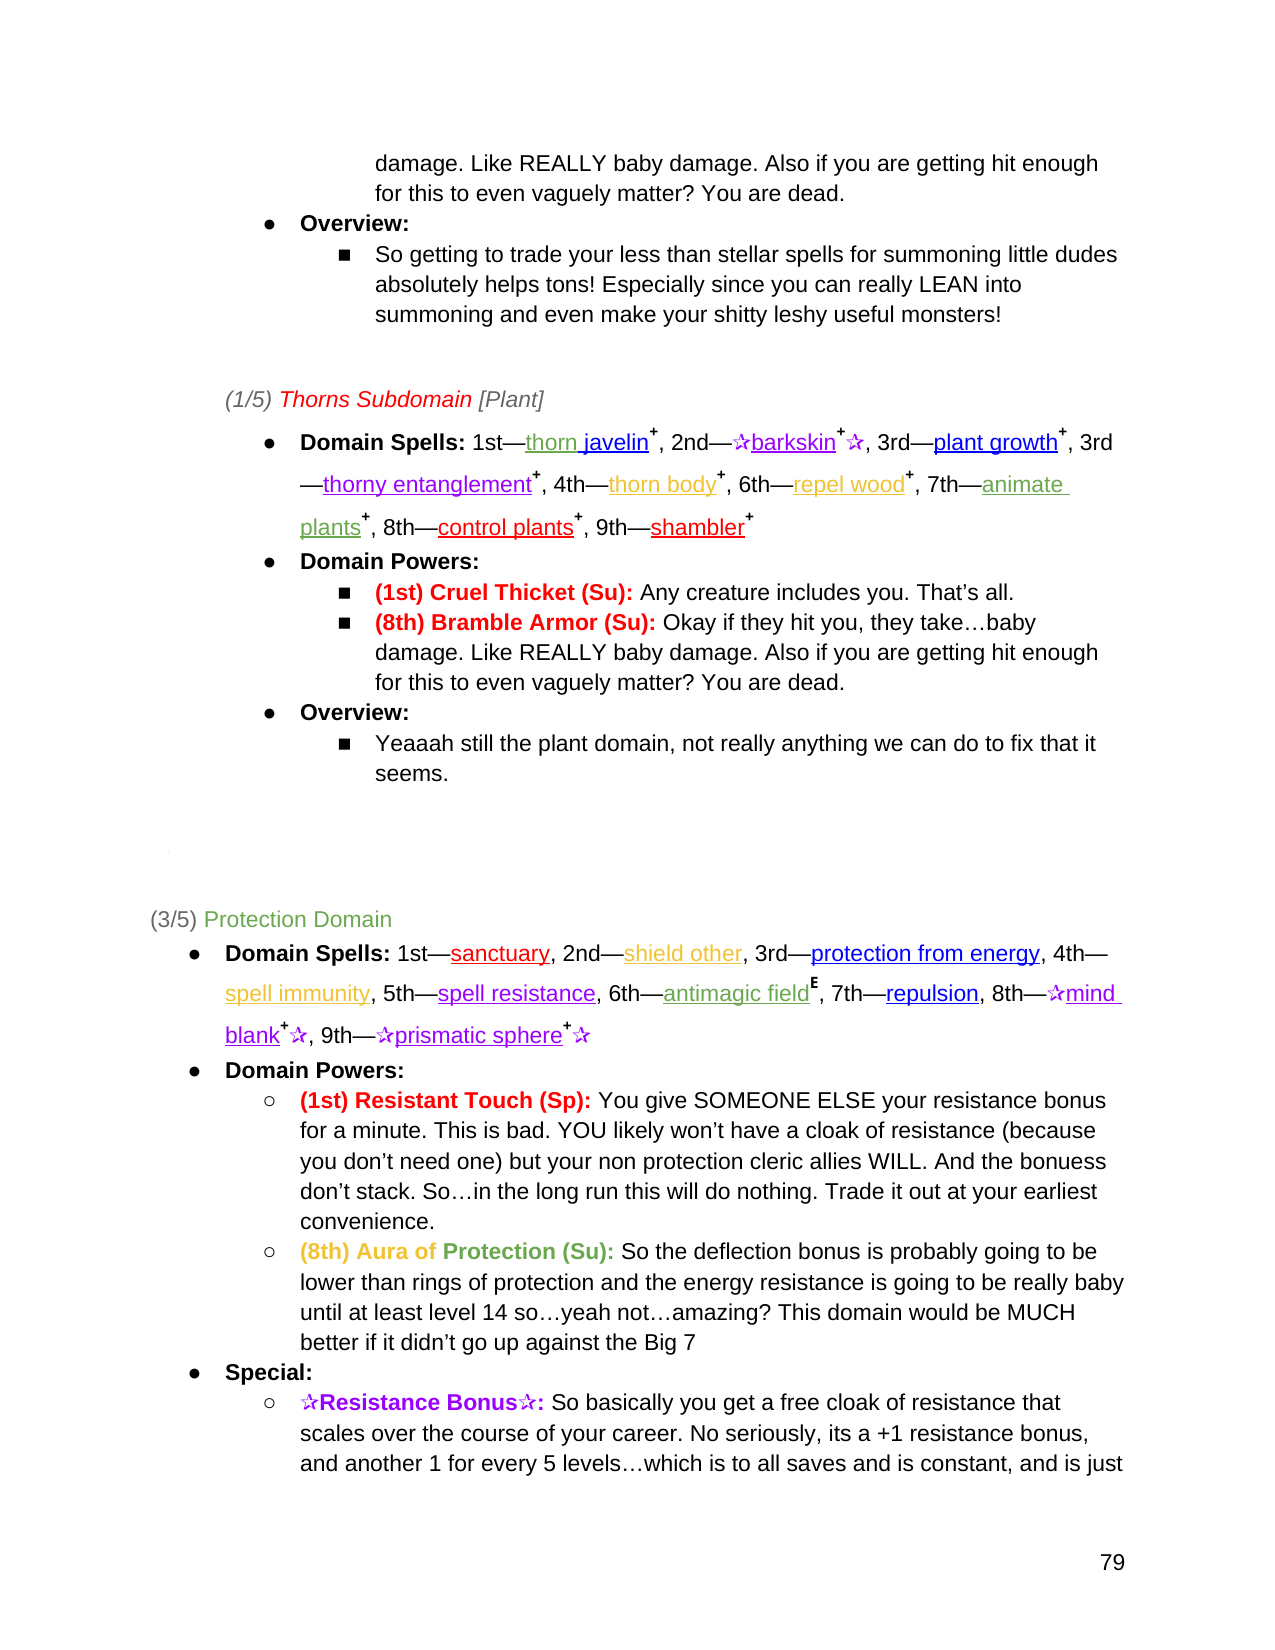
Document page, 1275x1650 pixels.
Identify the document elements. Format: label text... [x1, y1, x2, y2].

list (1st) Cruel Thicket (Su): Any creature includes you. That’s all. [337, 578, 1125, 605]
list (1st) Resistant Touch (Sp): You give SOMEONE ELSE your resistance bonus for a minute. This is bad. YOU likely won’t have a cloak of resistance (because you don’t need one) but your non protection cleric allies WILL. And the bonuess don’t stack. So…in the long run this will do nothing. Trade it out at your earliest convenience. [262, 1087, 1125, 1234]
list Overview: [262, 699, 1125, 726]
list Domain Spells: 1st—sanctuary, 2nd—shield other, 3rd—protection from energy, 4th—spell immunity, 5th—spell resistance, 6th—antimagic fieldE, 7th—repulsion, 8th—✰mind blank+✰, 9th—✰prismatic sphere+✰ [187, 940, 1125, 1051]
subtitle (3/5) Protection Domain [150, 906, 1125, 932]
list damage. Like REALLY baby damage. Also if you are getting hit enough for this to even vaguely matter? You are dead. [337, 150, 1125, 207]
list ✰Resistance Bonus✰: So basically you get a free cloak of resistance that scales over the course of your career. No seriously, its a +1 resistance bonus, and another 1 for every 5 levels…which is to all saves and is constant, and is just [262, 1389, 1125, 1476]
list Domain Powers: [187, 1057, 1125, 1083]
list So getting to trade your less than stellar spells for summoning little dudes absolutely helps tons! Especially since you can really LEAN into summoning and even make your shitty leshy useful monsters! [337, 241, 1125, 327]
list Domain Spells: 1st—thorn javelin+, 2nd—✰barkskin+✰, 3rd—plant growth+, 3rd—thorny entanglement+, 4th—thorn body+, 6th—repel wood+, 7th—animate plants+, 8th—control plants+, 9th—shambler+ [262, 421, 1125, 543]
subtitle (1/5) Thorns Subdomain [Plant] [225, 386, 1125, 413]
list (8th) Bramble Armor (Su): Okay if they hit you, they take…baby damage. Like REALLY baby damage. Also if you are getting hit enough for this to even vaguely matter? You are dead. [337, 609, 1125, 696]
list Overview: [262, 210, 1125, 237]
list Yeaaah still the plant domain, not really anything we can do to fix that it seems. [337, 729, 1125, 786]
list (8th) Aura of Protection (Su): So the deflection bonus is probably going to be lower than rings of protection and the energy resistance is going to be really baby until at least level 14 so…yeah not…amazing? This domain would be MUCH better if it didn’t go up against the Big 7 [262, 1238, 1125, 1355]
list Special: [187, 1359, 1125, 1385]
list Domain Powers: [262, 548, 1125, 575]
